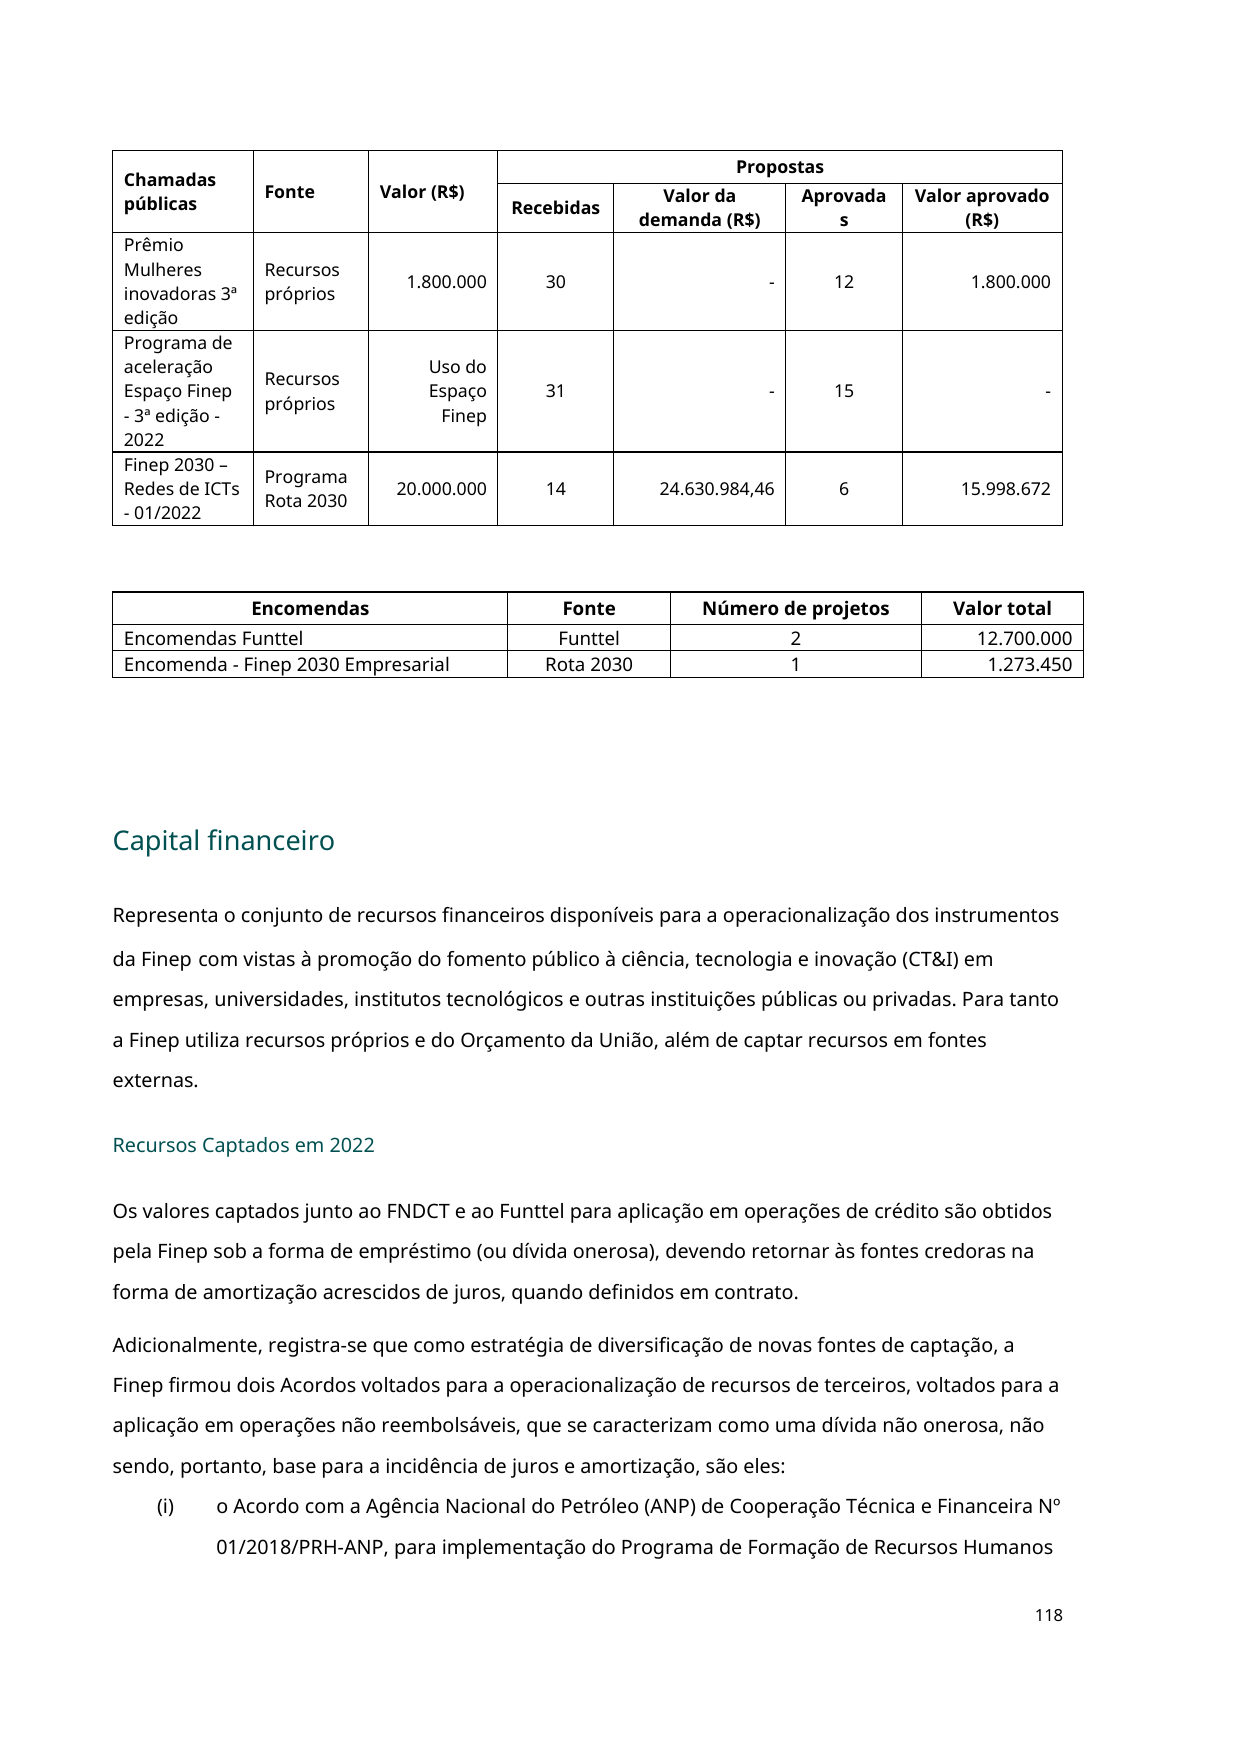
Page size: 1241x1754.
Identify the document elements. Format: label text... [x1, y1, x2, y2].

table_header Encomendas [113, 593, 507, 624]
text Adicionalmente, registra-se que como estratégia de diversificação de novas fontes de captação, a Finep firmou dois Acordos voltados para a operacionalização de recursos de terceiros, voltados para a aplicação em operações não reembolsáveis, que se caracterizam como uma dívida não onerosa, não sendo, portanto, base para a incidência de juros e amortização, são eles: [112, 1331, 1063, 1479]
table_cell 14 [498, 453, 613, 525]
table_cell 20.000.000 [369, 453, 497, 525]
text Recursos Captados em 2022 [112, 1132, 1063, 1159]
table_cell 15.998.672 [903, 453, 1062, 525]
table_cell Recursos próprios [254, 233, 368, 329]
table_header Valor (R$) [369, 151, 497, 232]
table_cell - [614, 331, 785, 451]
table_header Fonte [508, 593, 670, 624]
table_cell 2 [671, 625, 921, 650]
table_cell Encomendas Funttel [113, 625, 507, 650]
table_cell Aprovadas [786, 184, 902, 232]
table_cell 1.273.450 [922, 651, 1083, 677]
table_cell Programa Rota 2030 [254, 453, 368, 525]
list o Acordo com a Agência Nacional do Petróleo (ANP) de Cooperação Técnica e Financeira Nº 01/2018/PRH-ANP, para implementação do Programa de Formação de Recursos Humanos [157, 1493, 1063, 1560]
table_cell 24.630.984,46 [614, 453, 785, 525]
table_header Chamadas públicas [113, 151, 253, 232]
table_cell 1 [671, 651, 921, 677]
table_cell Encomenda - Finep 2030 Empresarial [113, 651, 507, 677]
table_cell Valor aprovado (R$) [903, 184, 1062, 232]
text Os valores captados junto ao FNDCT e ao Funttel para aplicação em operações de crédito são obtidos pela Finep sob a forma de empréstimo (ou dívida onerosa), devendo retornar às fontes credoras na forma de amortização acrescidos de juros, quando definidos em contrato. [112, 1197, 1063, 1305]
table_cell Programa de aceleração Espaço Finep - 3ª edição - 2022 [113, 331, 253, 451]
table_cell Recursos próprios [254, 331, 368, 451]
table_cell Valor da demanda (R$) [614, 184, 785, 232]
table_cell - [903, 331, 1062, 451]
table_cell Rota 2030 [508, 651, 670, 677]
table_cell 30 [498, 233, 613, 329]
table_cell 1.800.000 [369, 233, 497, 329]
table_cell Prêmio Mulheres inovadoras 3ª edição [113, 233, 253, 329]
table_cell Uso do Espaço Finep [369, 331, 497, 451]
table_header Valor total [922, 593, 1083, 624]
table_header Propostas [498, 151, 1062, 182]
table_cell 15 [786, 331, 902, 451]
subtitle Capital financeiro [112, 821, 1063, 858]
table_cell Funttel [508, 625, 670, 650]
table_cell Recebidas [498, 184, 613, 232]
table_cell - [614, 233, 785, 329]
table_cell 1.800.000 [903, 233, 1062, 329]
table_header Número de projetos [671, 593, 921, 624]
table_cell 31 [498, 331, 613, 451]
text Representa o conjunto de recursos financeiros disponíveis para a operacionalização dos instrumentos da Finep com vistas à promoção do fomento público à ciência, tecnologia e inovação (CT&I) em empresas, universidades, institutos tecnológicos e outras instituições públicas ou privadas. Para tanto a Finep utiliza recursos próprios e do Orçamento da União, além de captar recursos em fontes externas. [112, 902, 1063, 1093]
table_header Fonte [254, 151, 368, 232]
table_cell 12.700.000 [922, 625, 1083, 650]
table_cell 6 [786, 453, 902, 525]
table_cell Finep 2030 – Redes de ICTs - 01/2022 [113, 453, 253, 525]
table_cell 12 [786, 233, 902, 329]
